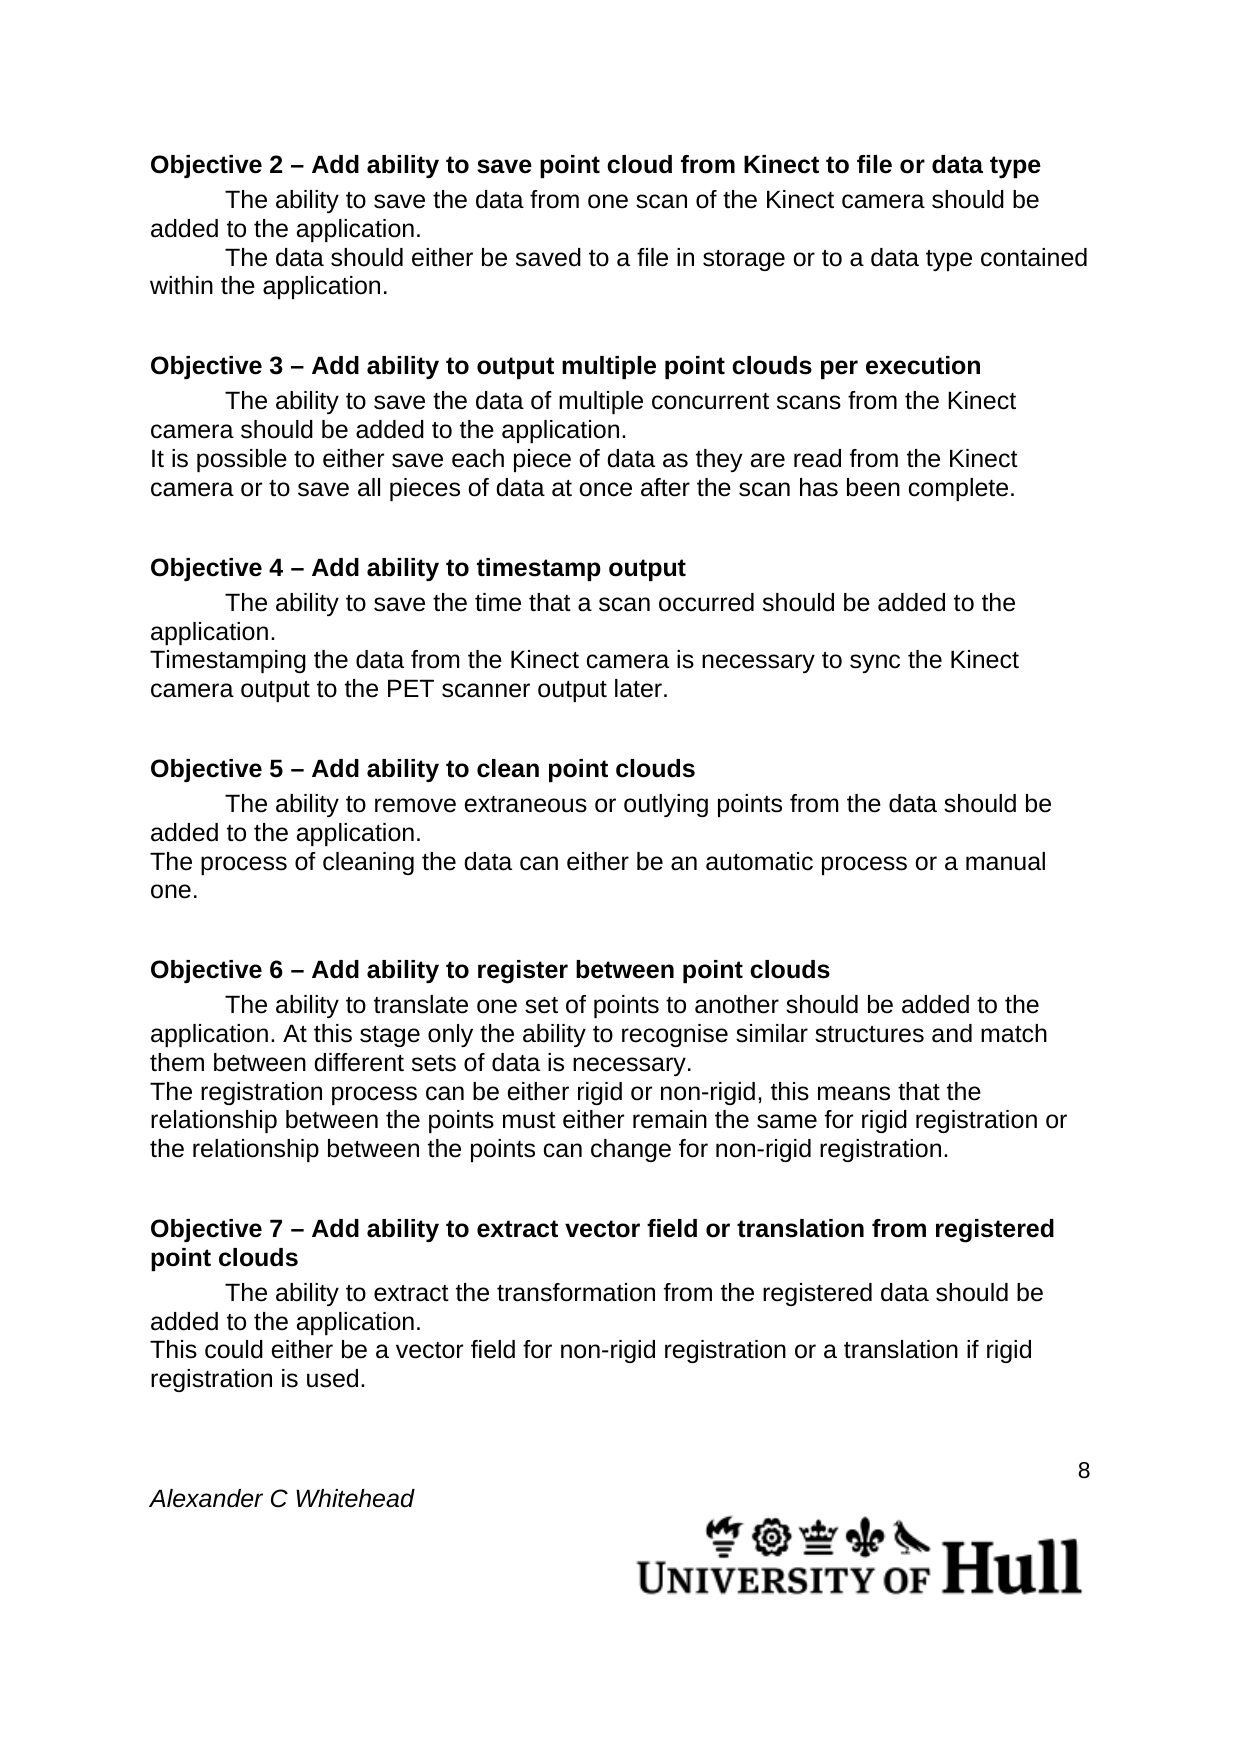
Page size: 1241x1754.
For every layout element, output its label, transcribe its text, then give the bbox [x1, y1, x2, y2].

subtitle Objective 4 – Add ability to timestamp output [150, 553, 1090, 581]
text This could either be a vector field for non-rigid registration or a translation if rigid registration is used. [150, 1336, 1090, 1393]
subtitle Objective 3 – Add ability to output multiple point clouds per execution [150, 351, 1090, 380]
text The registration process can be either rigid or non-rigid, this means that the relationship between the points must either remain the same for rigid registration or the relationship between the points can change for non-rigid registration. [150, 1077, 1090, 1163]
text The ability to remove extraneous or outlying points from the data should be added to the application. [150, 789, 1090, 847]
text The ability to save the data of multiple concurrent scans from the Kinect camera should be added to the application. [150, 386, 1090, 444]
text The ability to save the time that a scan occurred should be added to the application. [150, 588, 1090, 645]
subtitle Objective 7 – Add ability to extract vector field or translation from registered point clouds [150, 1214, 1090, 1272]
subtitle Objective 5 – Add ability to clean point clouds [150, 754, 1090, 783]
text It is possible to either save each piece of data as they are read from the Kinect camera or to save all pieces of data at once after the scan has been complete. [150, 444, 1090, 501]
text The ability to save the data from one scan of the Kinect camera should be added to the application. [150, 185, 1090, 242]
subtitle Objective 6 – Add ability to register between point clouds [150, 955, 1090, 984]
text The data should either be saved to a file in storage or to a data type contained within the application. [150, 242, 1090, 300]
subtitle Objective 2 – Add ability to save point cloud from Kinect to file or data type [150, 150, 1090, 179]
text The ability to translate one set of points to another should be added to the application. At this stage only the ability to recognise similar structures and match them between different sets of data is necessary. [150, 990, 1090, 1077]
text The process of cleaning the data can either be an automatic process or a manual one. [150, 847, 1090, 904]
text The ability to extract the transformation from the registered data should be added to the application. [150, 1278, 1090, 1336]
text Timestamping the data from the Kinect camera is necessary to sync the Kinect camera output to the PET scanner output later. [150, 645, 1090, 703]
